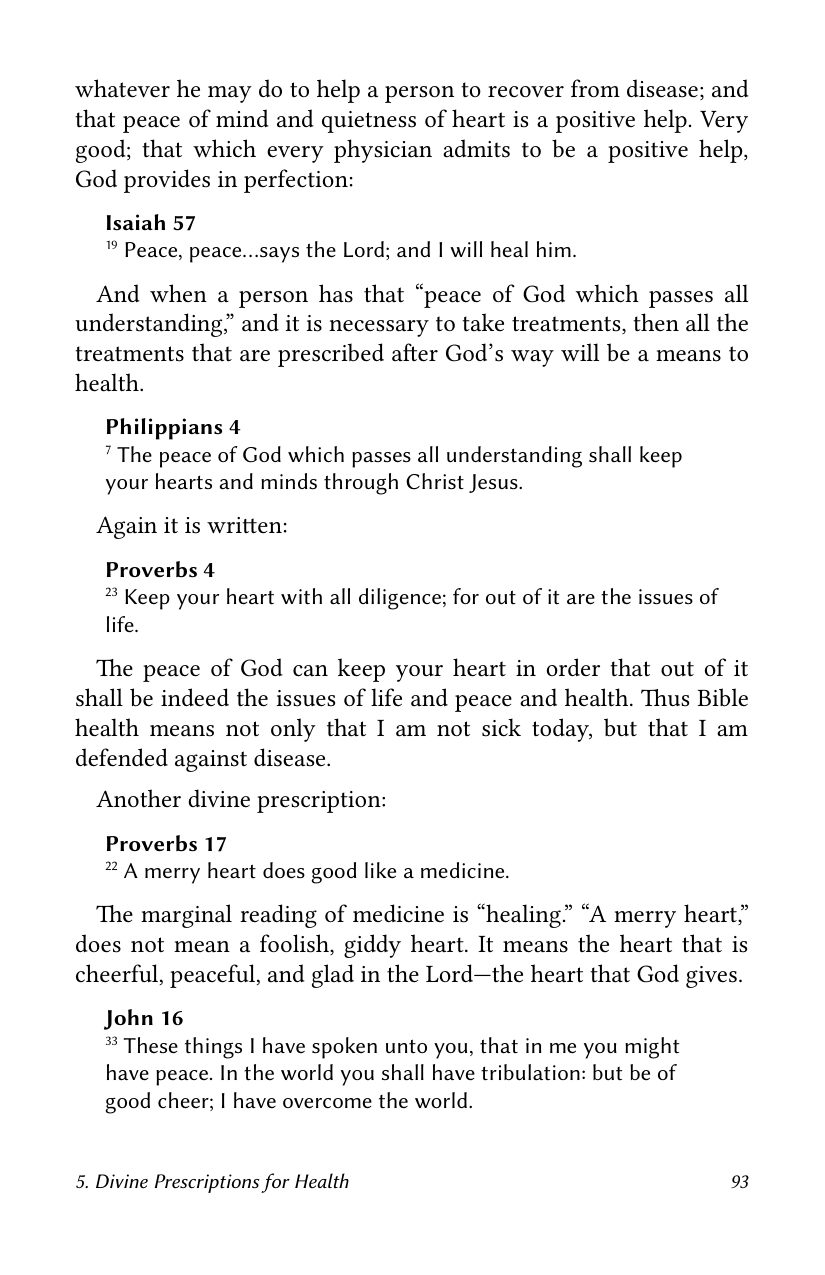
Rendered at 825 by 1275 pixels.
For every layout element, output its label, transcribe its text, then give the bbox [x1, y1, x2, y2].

text 22 A merry heart does good like a medicine. [105, 858, 720, 884]
text Again it is written: [75, 512, 750, 540]
text 33 These things I have spoken unto you, that in me you might have peace. In the world you shall have tribulation: but be of good cheer; I have overcome the world. [105, 1033, 720, 1114]
text Another divine prescription: [75, 786, 750, 814]
text Isaiah 57 [105, 209, 750, 236]
text whatever he may do to help a person to recover from disease; and that peace of mind and quietness of heart is a positive help. Very good; that which every physician admits to be a positive help, God provides in perfection: [75, 75, 750, 193]
text Proverbs 17 [105, 830, 750, 857]
text The peace of God can keep your heart in order that out of it shall be indeed the issues of life and peace and health. Thus Bible health means not only that I am not sick today, but that I am defended against disease. [75, 654, 750, 772]
text The marginal reading of medicine is “healing.” “A merry heart,” does not mean a foolish, giddy heart. It means the heart that is cheerful, peaceful, and glad in the Lord—the heart that God gives. [75, 900, 750, 989]
text 23 Keep your heart with all diligence; for out of it are the issues of life. [105, 584, 720, 638]
text 7 The peace of God which passes all understanding shall keep your hearts and minds through Christ Jesus. [105, 442, 720, 495]
text Philippians 4 [105, 414, 750, 440]
text Proverbs 4 [105, 556, 750, 583]
text And when a person has that “peace of God which passes all understanding,” and it is necessary to take treatments, then all the treatments that are prescribed after God’s way will be a means to health. [75, 279, 750, 398]
text John 16 [105, 1005, 750, 1031]
text 19 Peace, peace...says the Lord; and I will heal him. [105, 237, 720, 263]
